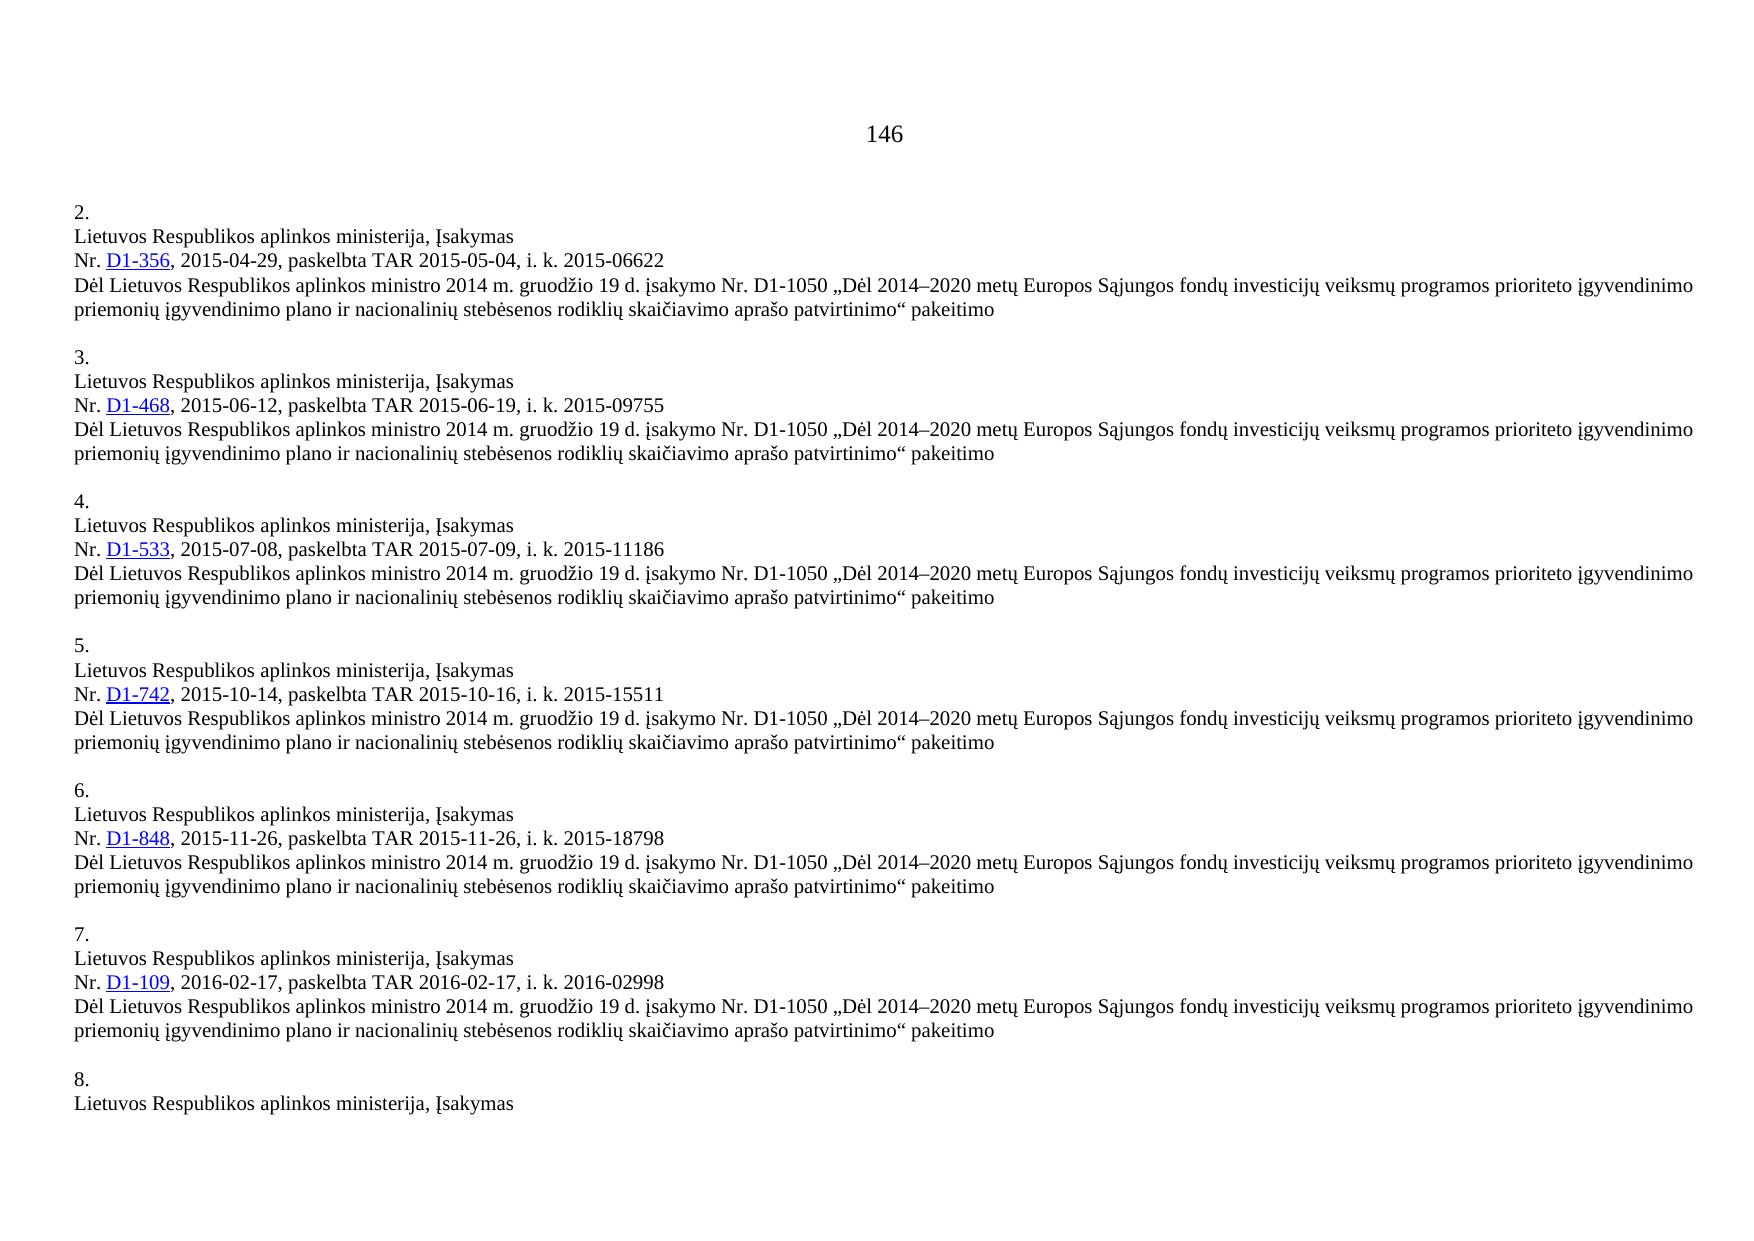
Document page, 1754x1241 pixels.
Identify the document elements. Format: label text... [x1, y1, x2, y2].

text 4. [74, 489, 1695, 513]
text Dėl Lietuvos Respublikos aplinkos ministro 2014 m. gruodžio 19 d. įsakymo Nr. D1-1050 „Dėl 2014–2020 metų Europos Sąjungos fondų investicijų veiksmų programos prioriteto įgyvendinimo priemonių įgyvendinimo plano ir nacionalinių stebėsenos rodiklių skaičiavimo aprašo patvirtinimo“ pakeitimo [74, 994, 1695, 1042]
text Lietuvos Respublikos aplinkos ministerija, Įsakymas [74, 224, 1695, 248]
text 3. [74, 345, 1695, 369]
text Dėl Lietuvos Respublikos aplinkos ministro 2014 m. gruodžio 19 d. įsakymo Nr. D1-1050 „Dėl 2014–2020 metų Europos Sąjungos fondų investicijų veiksmų programos prioriteto įgyvendinimo priemonių įgyvendinimo plano ir nacionalinių stebėsenos rodiklių skaičiavimo aprašo patvirtinimo“ pakeitimo [74, 706, 1695, 754]
text Dėl Lietuvos Respublikos aplinkos ministro 2014 m. gruodžio 19 d. įsakymo Nr. D1-1050 „Dėl 2014–2020 metų Europos Sąjungos fondų investicijų veiksmų programos prioriteto įgyvendinimo priemonių įgyvendinimo plano ir nacionalinių stebėsenos rodiklių skaičiavimo aprašo patvirtinimo“ pakeitimo [74, 272, 1695, 321]
text 2. [74, 200, 1695, 224]
text Nr. D1-109, 2016-02-17, paskelbta TAR 2016-02-17, i. k. 2016-02998 [74, 970, 1695, 994]
text Lietuvos Respublikos aplinkos ministerija, Įsakymas [74, 369, 1695, 393]
text 8. [74, 1067, 1695, 1091]
text Lietuvos Respublikos aplinkos ministerija, Įsakymas [74, 513, 1695, 537]
text Nr. D1-356, 2015-04-29, paskelbta TAR 2015-05-04, i. k. 2015-06622 [74, 248, 1695, 272]
text Dėl Lietuvos Respublikos aplinkos ministro 2014 m. gruodžio 19 d. įsakymo Nr. D1-1050 „Dėl 2014–2020 metų Europos Sąjungos fondų investicijų veiksmų programos prioriteto įgyvendinimo priemonių įgyvendinimo plano ir nacionalinių stebėsenos rodiklių skaičiavimo aprašo patvirtinimo“ pakeitimo [74, 417, 1695, 465]
text Lietuvos Respublikos aplinkos ministerija, Įsakymas [74, 1091, 1695, 1115]
text Dėl Lietuvos Respublikos aplinkos ministro 2014 m. gruodžio 19 d. įsakymo Nr. D1-1050 „Dėl 2014–2020 metų Europos Sąjungos fondų investicijų veiksmų programos prioriteto įgyvendinimo priemonių įgyvendinimo plano ir nacionalinių stebėsenos rodiklių skaičiavimo aprašo patvirtinimo“ pakeitimo [74, 561, 1695, 609]
text Nr. D1-533, 2015-07-08, paskelbta TAR 2015-07-09, i. k. 2015-11186 [74, 537, 1695, 561]
text Nr. D1-848, 2015-11-26, paskelbta TAR 2015-11-26, i. k. 2015-18798 [74, 826, 1695, 850]
text 6. [74, 778, 1695, 802]
text Lietuvos Respublikos aplinkos ministerija, Įsakymas [74, 946, 1695, 970]
text Lietuvos Respublikos aplinkos ministerija, Įsakymas [74, 657, 1695, 682]
text 5. [74, 633, 1695, 657]
text Nr. D1-742, 2015-10-14, paskelbta TAR 2015-10-16, i. k. 2015-15511 [74, 682, 1695, 706]
text Dėl Lietuvos Respublikos aplinkos ministro 2014 m. gruodžio 19 d. įsakymo Nr. D1-1050 „Dėl 2014–2020 metų Europos Sąjungos fondų investicijų veiksmų programos prioriteto įgyvendinimo priemonių įgyvendinimo plano ir nacionalinių stebėsenos rodiklių skaičiavimo aprašo patvirtinimo“ pakeitimo [74, 850, 1695, 898]
text 7. [74, 922, 1695, 946]
text Lietuvos Respublikos aplinkos ministerija, Įsakymas [74, 802, 1695, 826]
text Nr. D1-468, 2015-06-12, paskelbta TAR 2015-06-19, i. k. 2015-09755 [74, 393, 1695, 417]
